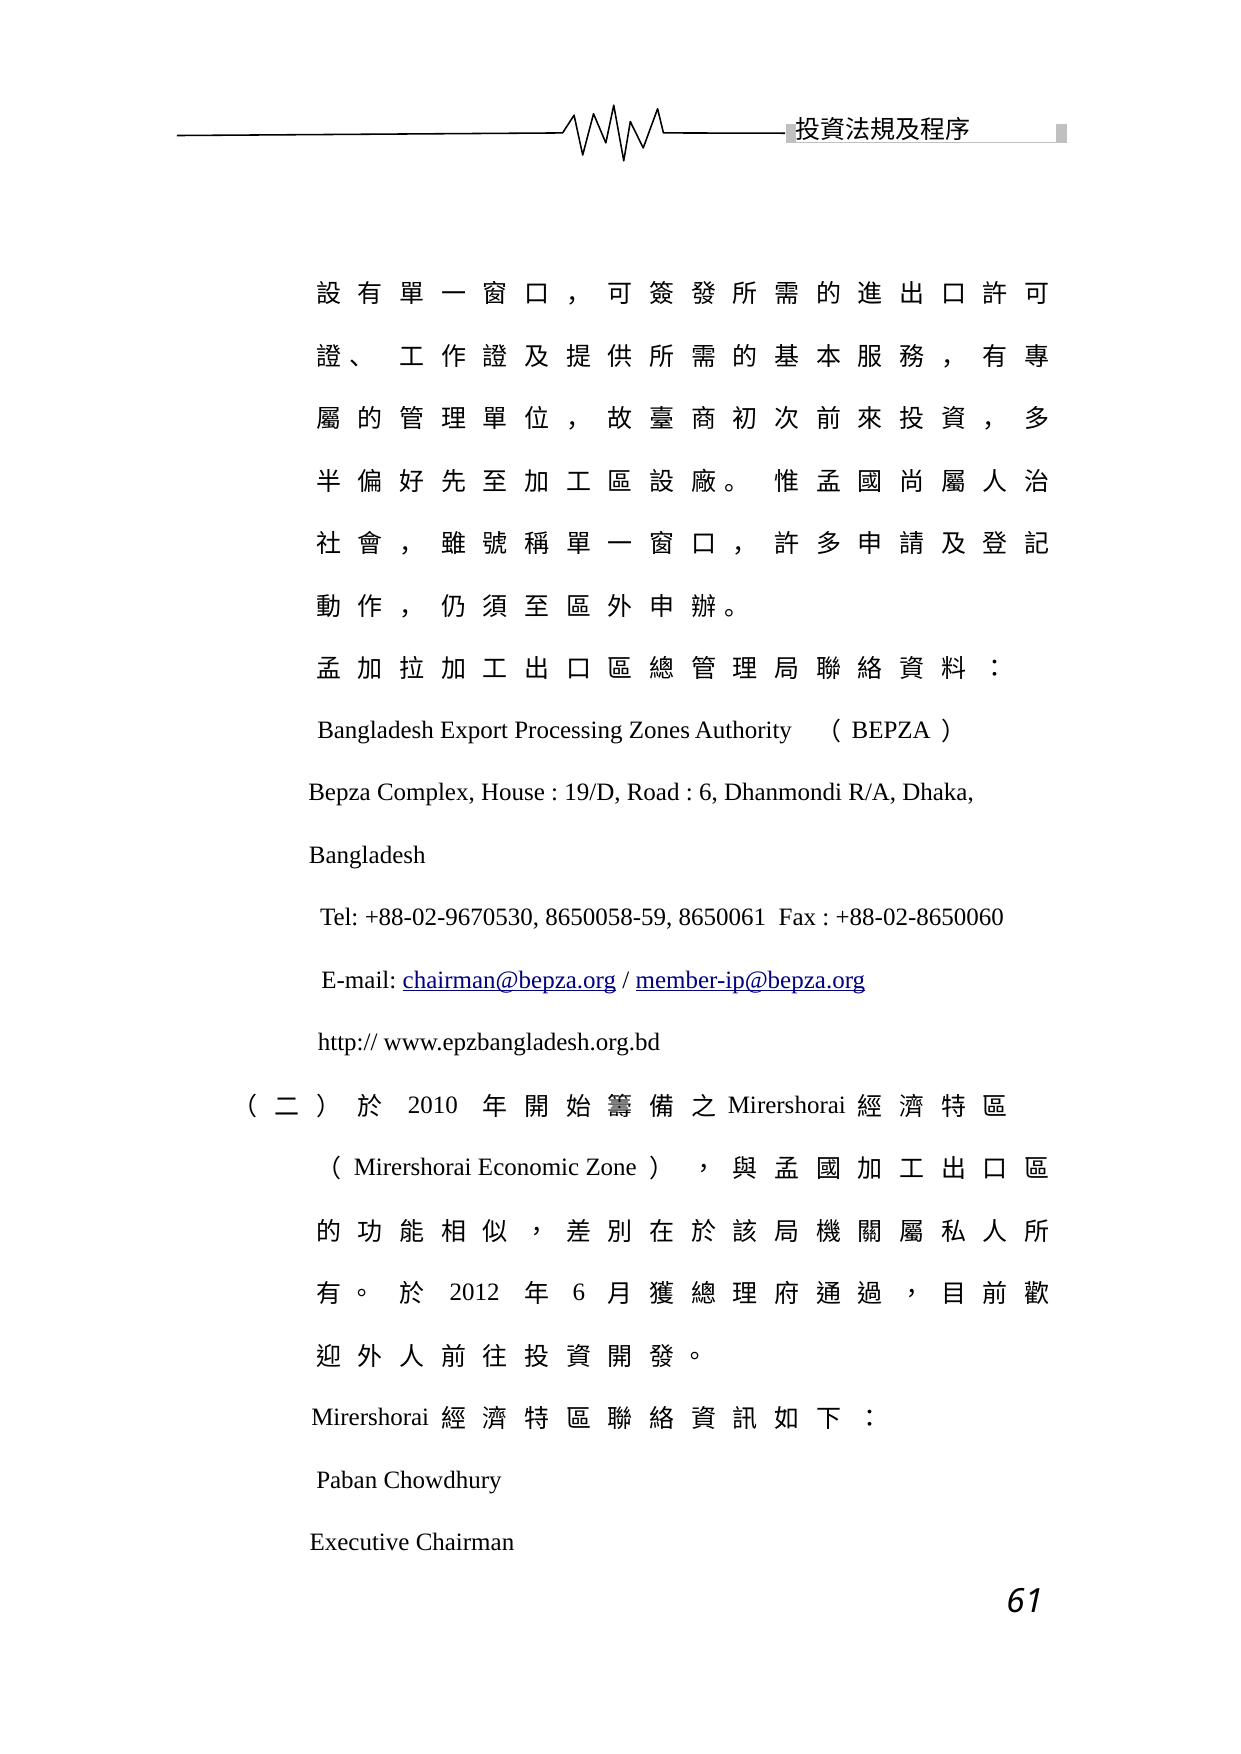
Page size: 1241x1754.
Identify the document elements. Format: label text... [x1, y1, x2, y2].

text Executive Chairman [281, 1500, 1058, 1563]
text Paban Chowdhury [281, 1438, 1058, 1500]
text Mirershorai經濟特區聯絡資訊如下： [281, 1375, 1058, 1438]
text （二）於2010年開始籌備之Mirershorai經濟特區（Mirershorai Economic Zone），與孟國加工出口區的功能相似，差別在於該局機關屬私人所有。於2012年6月獲總理府通過，目前歡迎外人前往投資開發。 [207, 1063, 1058, 1375]
text E-mail: chairman@bepza.org / member-ip@bepza.org [281, 938, 1058, 1000]
text 孟加拉加工出口區總管理局聯絡資料： [281, 625, 1058, 688]
text Tel: +88-02-9670530, 8650058-59, 8650061 Fax : +88-02-8650060 [281, 875, 1058, 938]
text Bangladesh Export Processing Zones Authority （BEPZA） [281, 688, 1058, 750]
text http:// www.epzbangladesh.org.bd [281, 1000, 1058, 1063]
text 設有單一窗口，可簽發所需的進出口許可證、工作證及提供所需的基本服務，有專屬的管理單位，故臺商初次前來投資，多半偏好先至加工區設廠。惟孟國尚屬人治社會，雖號稱單一窗口，許多申請及登記動作，仍須至區外申辦。 [281, 250, 1058, 625]
text Bangladesh [281, 813, 1058, 875]
text Bepza Complex, House : 19/D, Road : 6, Dhanmondi R/A, Dhaka, [281, 750, 1058, 813]
